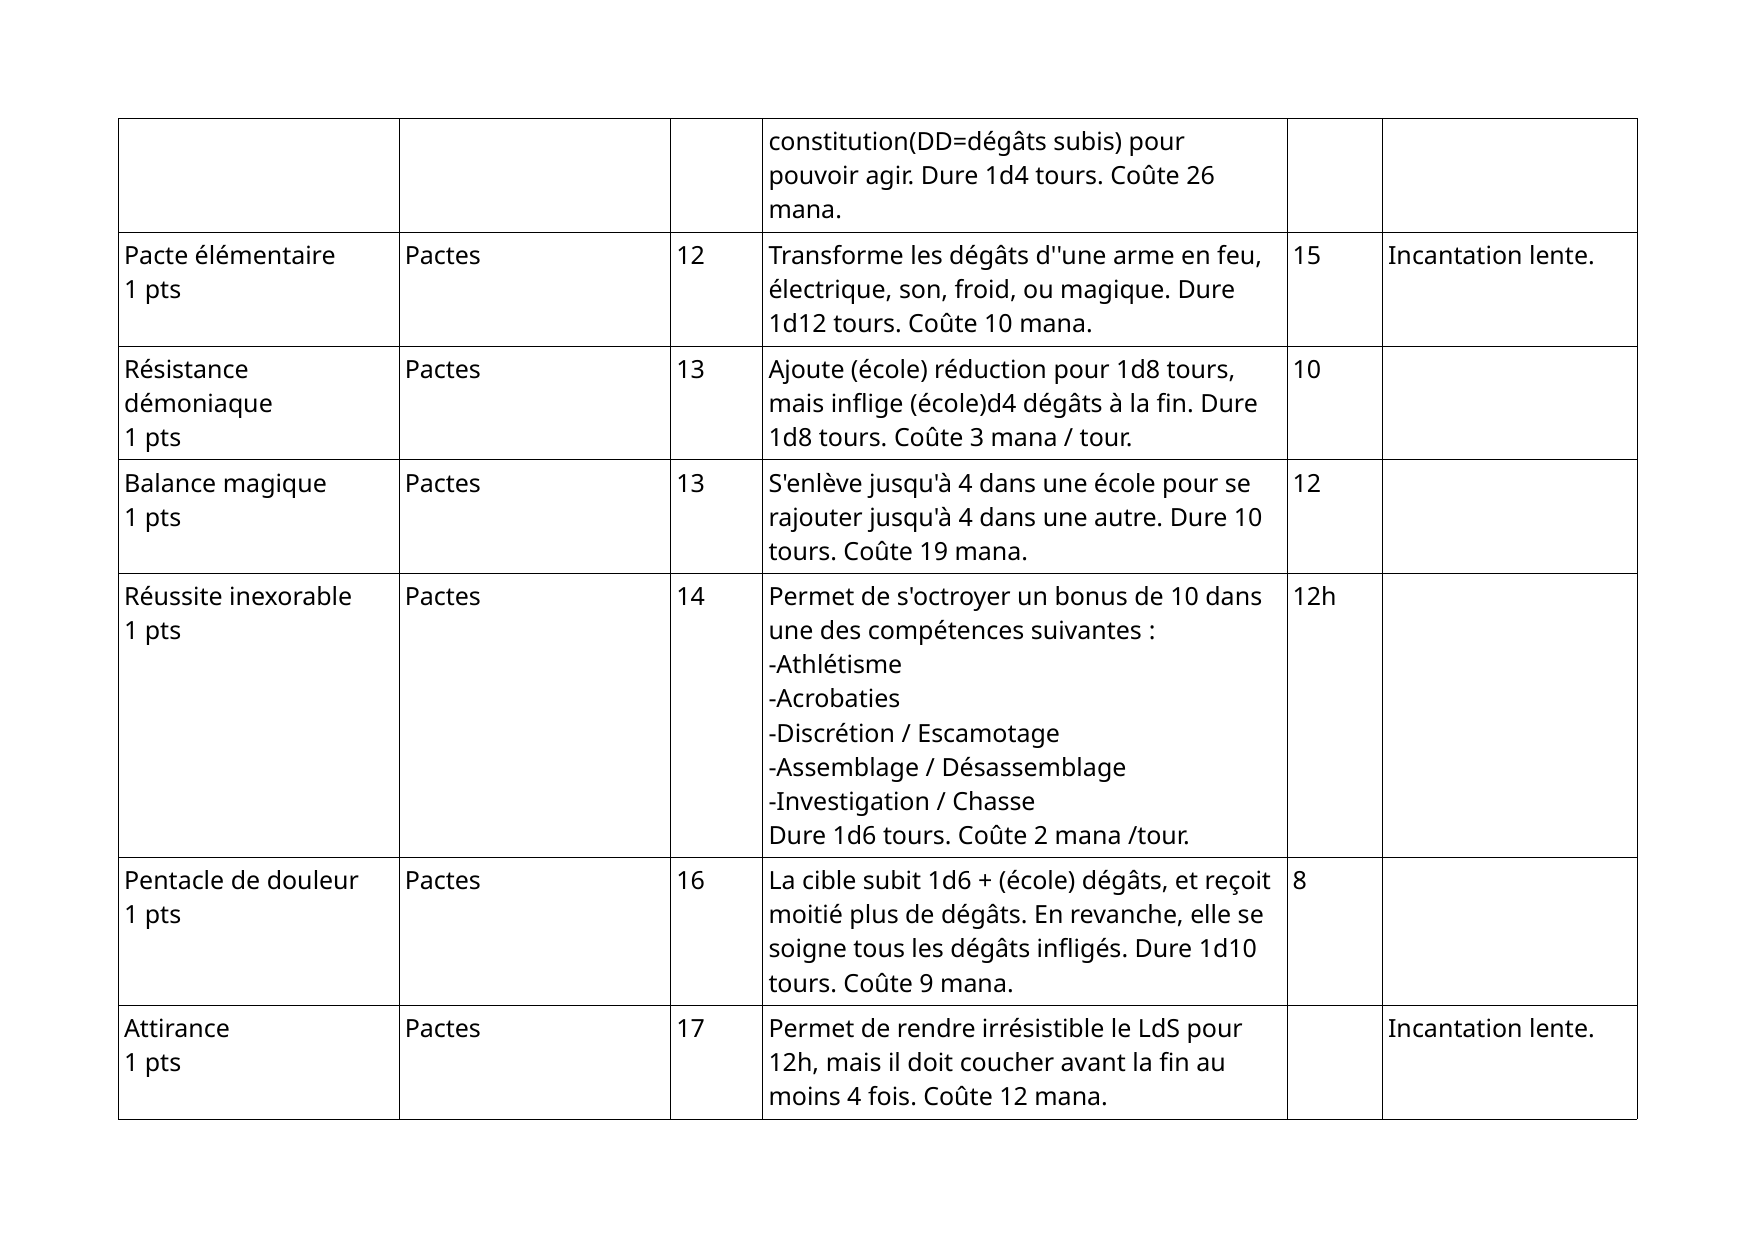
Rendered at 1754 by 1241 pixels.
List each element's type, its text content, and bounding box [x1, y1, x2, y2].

table_cell [400, 119, 670, 232]
table_cell 10 [1288, 347, 1382, 459]
table_cell Incantation lente. [1383, 233, 1637, 346]
table_cell 12h [1288, 574, 1382, 857]
table_cell 13 [671, 460, 762, 573]
table_cell La cible subit 1d6 + (école) dégâts, et reçoit moitié plus de dégâts. En revanche, elle se soigne tous les dégâts infligés. Dure 1d10 tours. Coûte 9 mana. [763, 858, 1287, 1005]
table_cell Résistance démoniaque 1 pts [119, 347, 399, 459]
table_cell [1383, 347, 1637, 459]
table_cell Réussite inexorable 1 pts [119, 574, 399, 857]
table_cell S'enlève jusqu'à 4 dans une école pour se rajouter jusqu'à 4 dans une autre. Dure 10 tours. Coûte 19 mana. [763, 460, 1287, 573]
table_cell 17 [671, 1006, 762, 1119]
table_cell 13 [671, 347, 762, 459]
table_cell 16 [671, 858, 762, 1005]
table_cell Permet de rendre irrésistible le LdS pour 12h, mais il doit coucher avant la fin au moins 4 fois. Coûte 12 mana. [763, 1006, 1287, 1119]
table_cell [1288, 1006, 1382, 1119]
table_cell 12 [671, 233, 762, 346]
table_cell Pactes [400, 460, 670, 573]
table_cell Pentacle de douleur 1 pts [119, 858, 399, 1005]
table_cell constitution(DD=dégâts subis) pour pouvoir agir. Dure 1d4 tours. Coûte 26 mana. [763, 119, 1287, 232]
table_cell [1288, 119, 1382, 232]
table_cell [1383, 574, 1637, 857]
table_cell Attirance 1 pts [119, 1006, 399, 1119]
table_cell [1383, 119, 1637, 232]
table_cell Incantation lente. [1383, 1006, 1637, 1119]
table_cell Permet de s'octroyer un bonus de 10 dans une des compétences suivantes : -Athlétisme -Acrobaties -Discrétion / Escamotage -Assemblage / Désassemblage -Investigation / Chasse Dure 1d6 tours. Coûte 2 mana /tour. [763, 574, 1287, 857]
table_cell [119, 119, 399, 232]
table_cell 8 [1288, 858, 1382, 1005]
table_cell Transforme les dégâts d''une arme en feu, électrique, son, froid, ou magique. Dure 1d12 tours. Coûte 10 mana. [763, 233, 1287, 346]
table_cell [671, 119, 762, 232]
table_cell Pactes [400, 1006, 670, 1119]
table_cell 12 [1288, 460, 1382, 573]
table_cell [1383, 460, 1637, 573]
table_cell Balance magique 1 pts [119, 460, 399, 573]
table_cell [1383, 858, 1637, 1005]
table_cell Pactes [400, 574, 670, 857]
table_cell 14 [671, 574, 762, 857]
table_cell Ajoute (école) réduction pour 1d8 tours, mais inflige (école)d4 dégâts à la fin. Dure 1d8 tours. Coûte 3 mana / tour. [763, 347, 1287, 459]
table_cell Pacte élémentaire 1 pts [119, 233, 399, 346]
table_cell Pactes [400, 233, 670, 346]
table_cell 15 [1288, 233, 1382, 346]
table_cell Pactes [400, 858, 670, 1005]
table_cell Pactes [400, 347, 670, 459]
